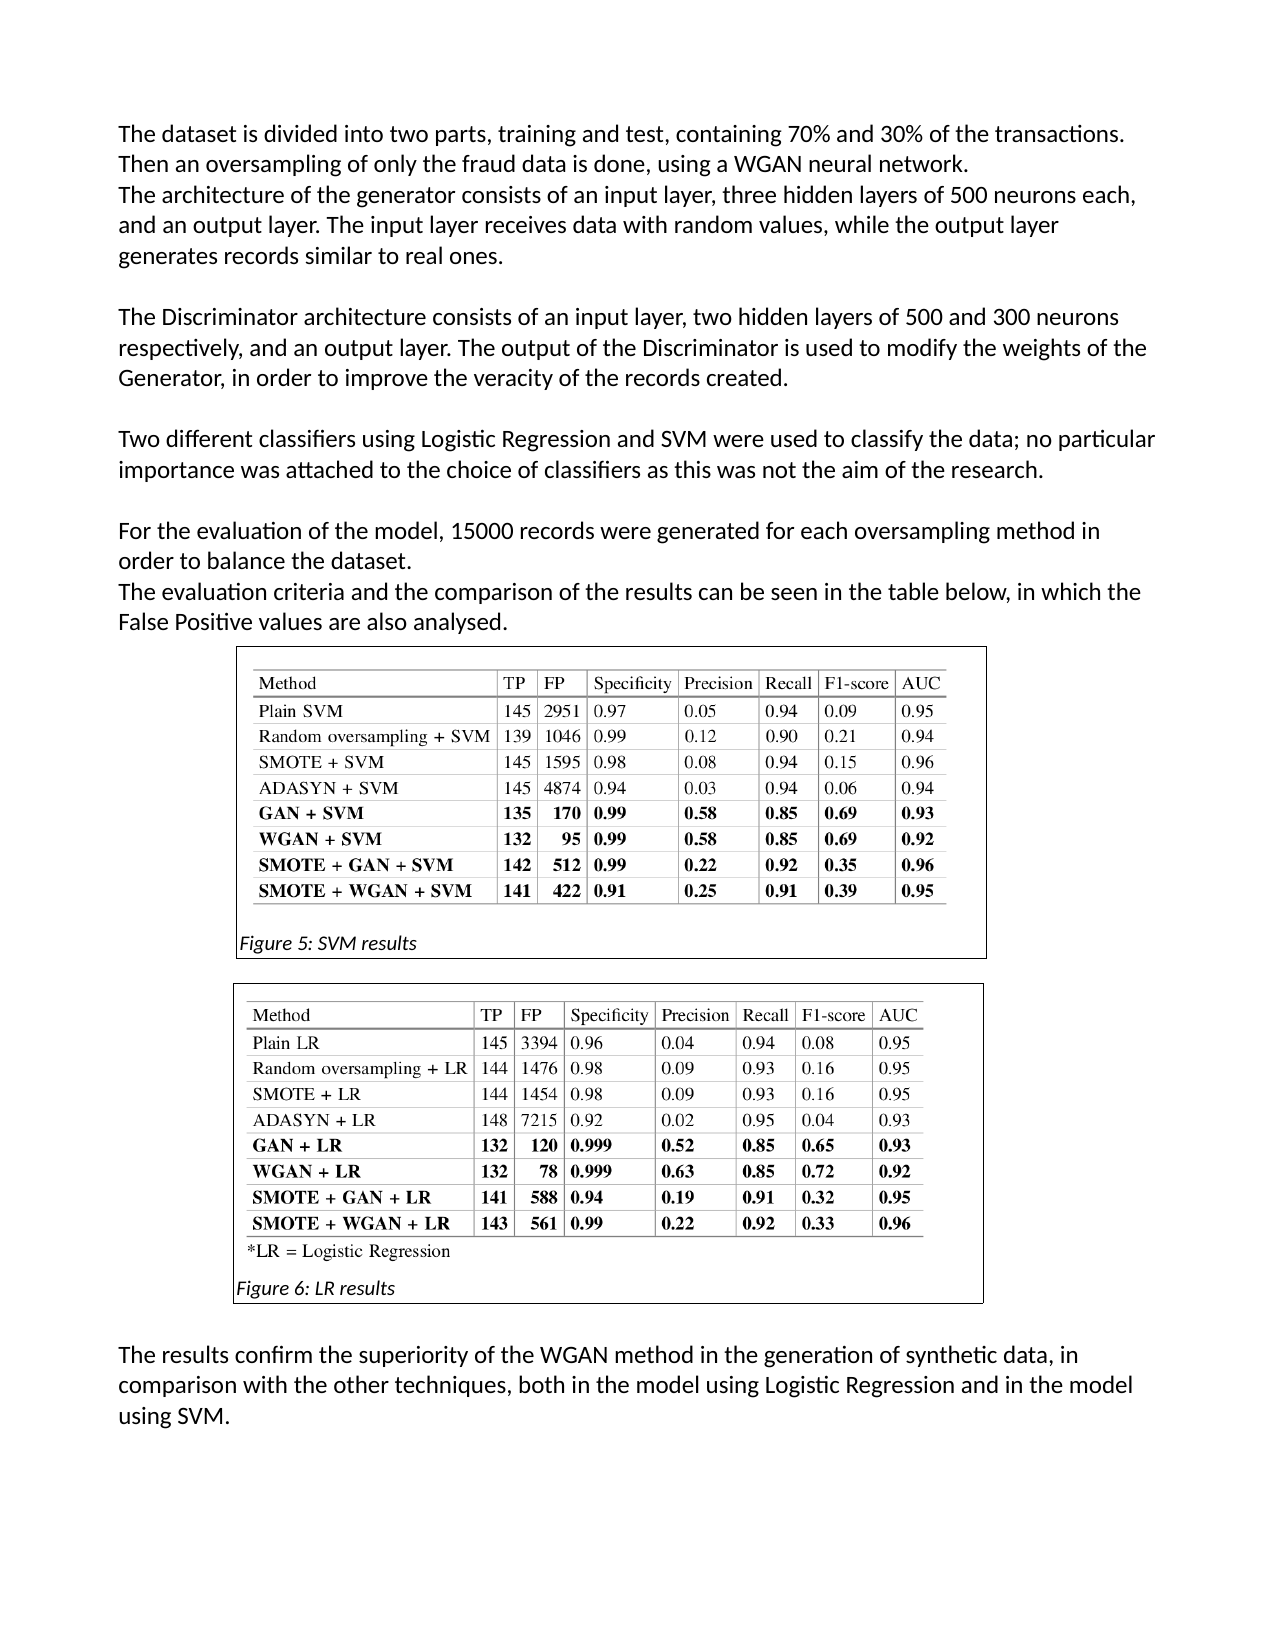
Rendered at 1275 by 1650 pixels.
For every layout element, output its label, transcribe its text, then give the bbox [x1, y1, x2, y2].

text Two different classifiers using Logistic Regression and SVM were used to classify the data; no particular importance was attached to the choice of classifiers as this was not the aim of the research. [118, 423, 1157, 484]
text The dataset is divided into two parts, training and test, containing 70% and 30% of the transactions. [118, 118, 1157, 149]
text The Discriminator architecture consists of an input layer, two hidden layers of 500 and 300 neurons respectively, and an output layer. The output of the Discriminator is used to modify the weights of the Generator, in order to improve the veracity of the records created. [118, 301, 1157, 393]
text The architecture of the generator consists of an input layer, three hidden layers of 500 neurons each, and an output layer. The input layer receives data with random values, while the output layer generates records similar to real ones. [118, 179, 1157, 271]
text The evaluation criteria and the comparison of the results can be seen in the table below, in which the False Positive values are also analysed. [118, 576, 1157, 637]
text The results confirm the superiority of the WGAN method in the generation of synthetic data, in comparison with the other techniques, both in the model using Logistic Regression and in the model using SVM. [118, 1339, 1157, 1431]
picture [236, 998, 980, 1263]
text Then an oversampling of only the fraud data is done, using a WGAN neural network. [118, 149, 1157, 179]
text Figure 5: SVM results [239, 918, 983, 955]
text Figure 6: LR results [236, 1263, 980, 1300]
text For the evaluation of the model, 15000 records were generated for each oversampling method in order to balance the dataset. [118, 515, 1157, 576]
picture [239, 661, 984, 918]
